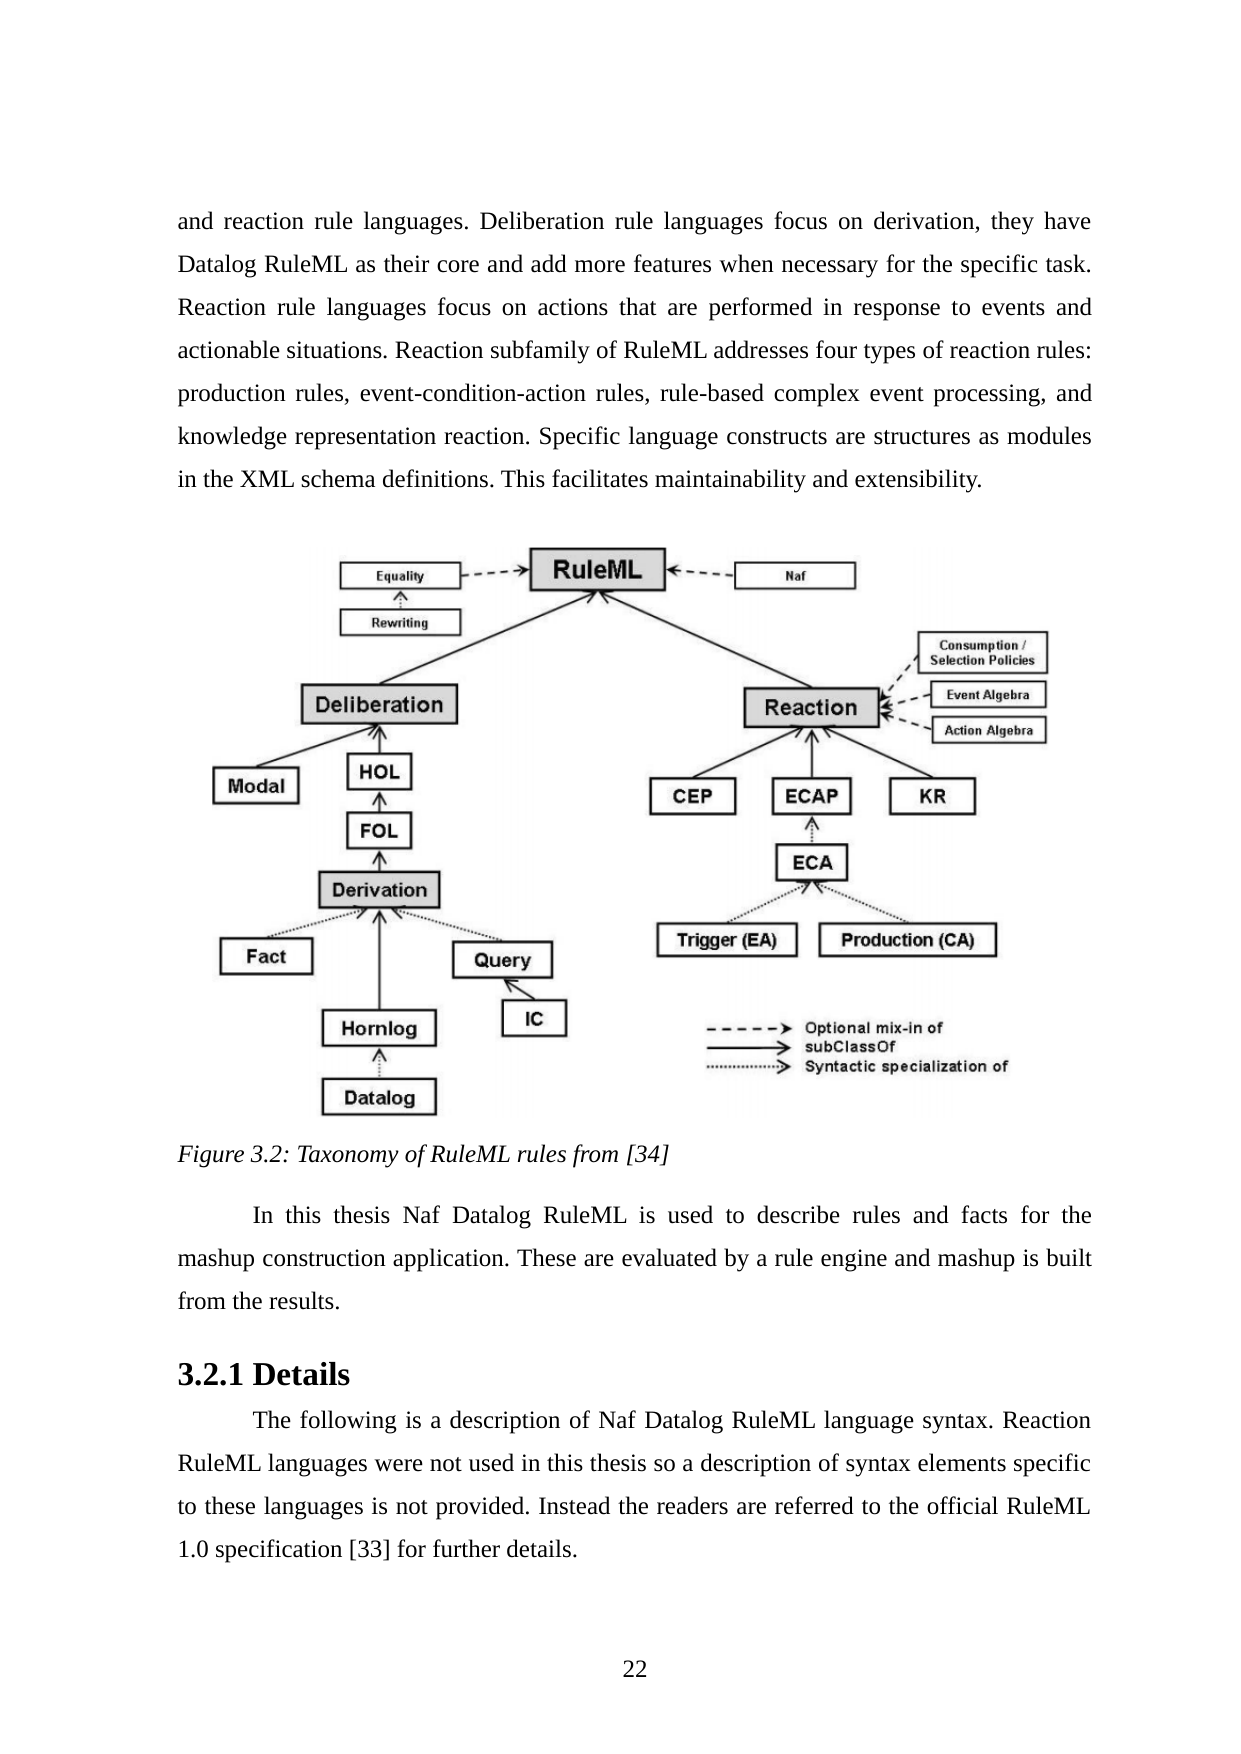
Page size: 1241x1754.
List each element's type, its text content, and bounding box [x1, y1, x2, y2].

picture [177, 538, 1093, 1125]
text and reaction rule languages. Deliberation rule languages focus on derivation, they have Datalog RuleML as their core and add more features when necessary for the specific task. Reaction rule languages focus on actions that are performed in response to events and actionable situations. Reaction subfamily of RuleML addresses four types of reaction rules: production rules, event-condition-action rules, rule-based complex event processing, and knowledge representation reaction. Specific language constructs are structures as modules in the XML schema definitions. This facilitates maintainability and extensibility. [177, 206, 1093, 493]
text The following is a description of Naf Datalog RuleML language syntax. Reaction RuleML languages were not used in this thesis so a description of syntax elements specific to these languages is not provided. Instead the readers are referred to the official RuleML 1.0 specification [33] for further details. [177, 1405, 1093, 1563]
text [177, 508, 1093, 538]
subtitle Details [177, 1354, 1093, 1392]
text Figure 3.2: Taxonomy of RuleML rules from [34] [177, 1125, 1093, 1168]
text In this thesis Naf Datalog RuleML is used to describe rules and facts for the mashup construction application. These are evaluated by a rule engine and mashup is built from the results. [177, 1168, 1093, 1315]
